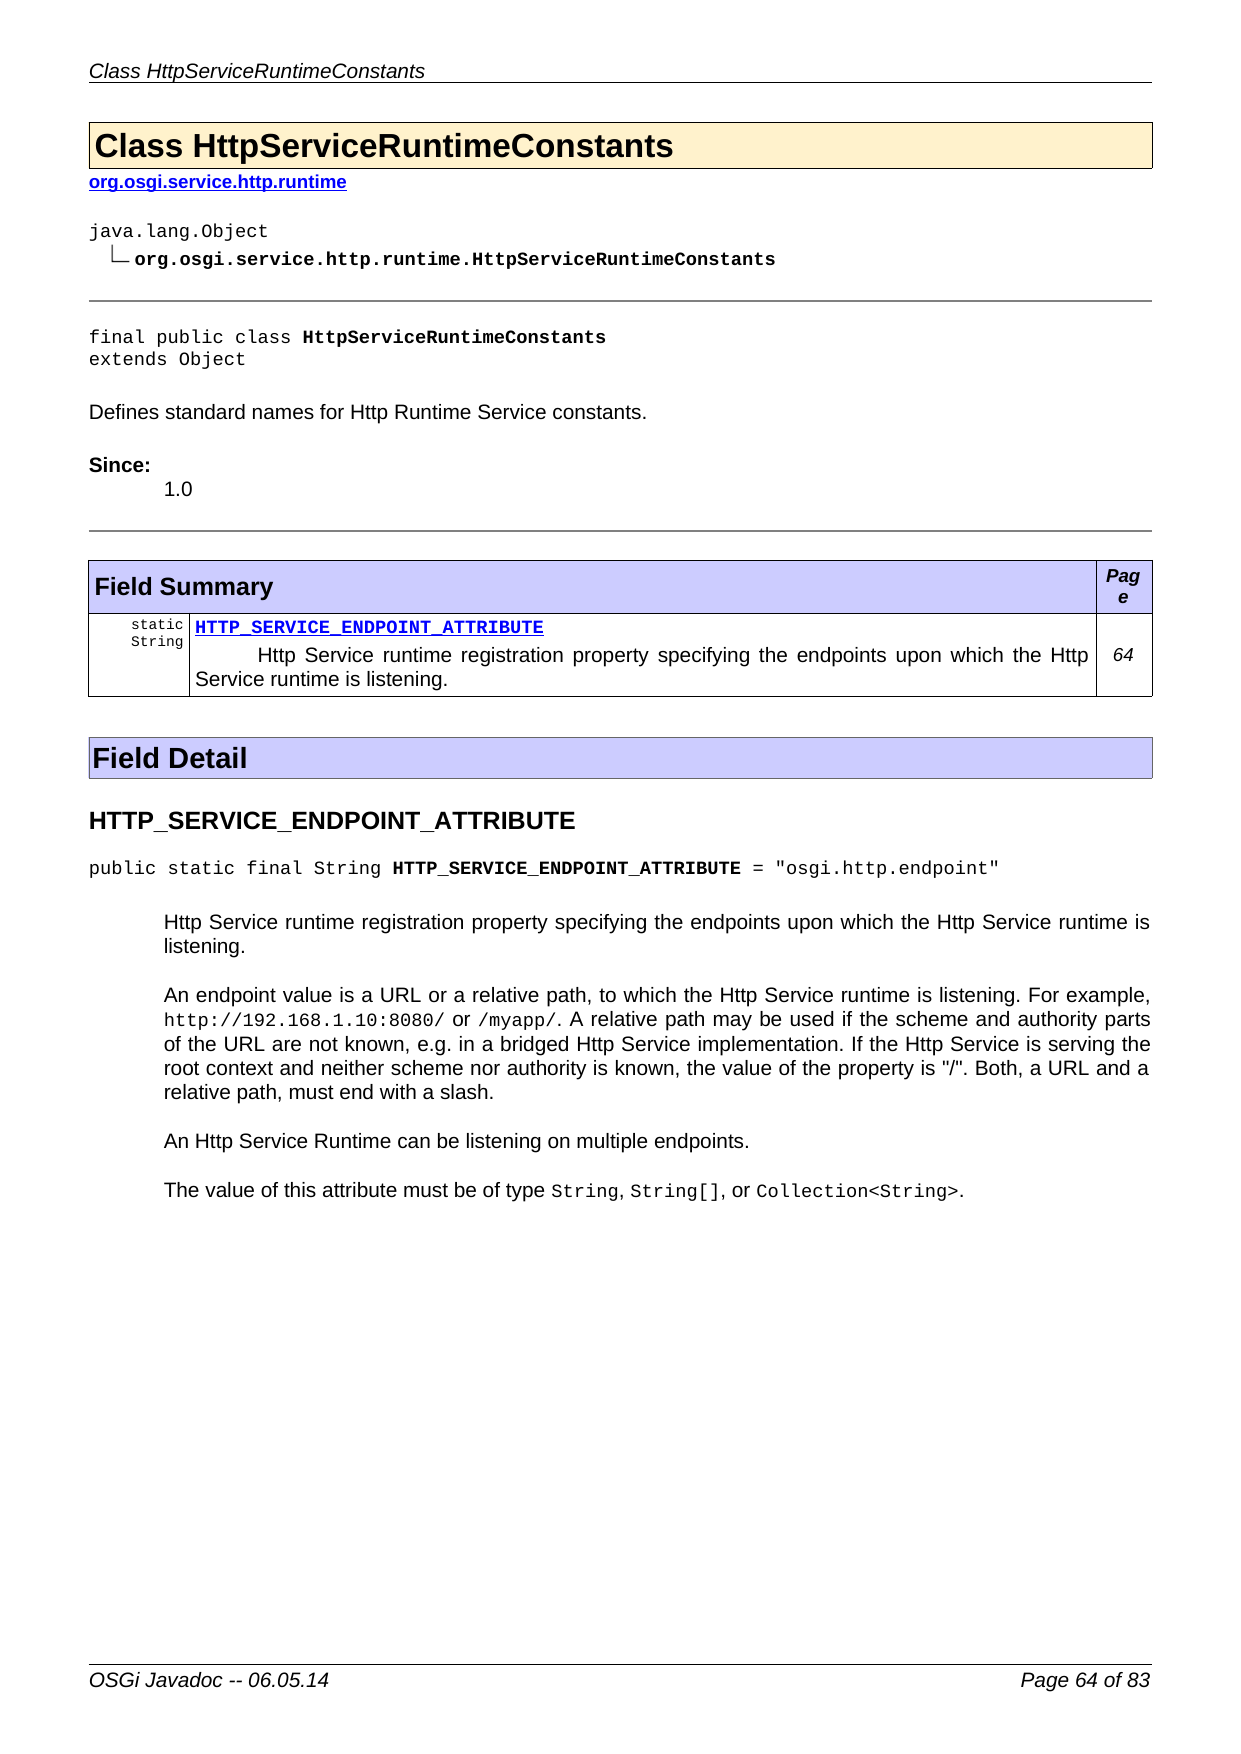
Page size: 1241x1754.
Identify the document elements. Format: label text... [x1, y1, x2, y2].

text extends Object [88, 349, 1152, 371]
text Since: [88, 453, 1152, 477]
text org.osgi.service.http.runtime [88, 171, 1152, 193]
subtitle Field Detail [90, 738, 1152, 778]
text An endpoint value is a URL or a relative path, to which the Http Service runtime is listening. For example, http://192.168.1.10:8080/ or /myapp/. A relative path may be used if the scheme and authority parts of the URL are not known, e.g. in a bridged Http Service implementation. If the Http Service is serving the root context and neither scheme nor authority is known, the value of the property is "/". Both, a URL and a relative path, must end with a slash. [163, 982, 1152, 1103]
text The value of this attribute must be of type String, String[], or Collection<String>. [163, 1177, 1152, 1203]
subtitle Class HttpServiceRuntimeConstants [90, 123, 1152, 168]
table_header Field Summary [89, 561, 1096, 613]
text public static final String HTTP_SERVICE_ENDPOINT_ATTRIBUTE = "osgi.http.endpoint" [88, 859, 1152, 880]
subtitle HTTP_SERVICE_ENDPOINT_ATTRIBUTE [88, 806, 1152, 835]
text 1.0 [163, 477, 1152, 501]
text org.osgi.service.http.runtime.HttpServiceRuntimeConstants [88, 243, 1152, 271]
table_header Page [1097, 561, 1152, 613]
text Defines standard names for Http Runtime Service constants. [88, 400, 1152, 424]
text final public class HttpServiceRuntimeConstants [88, 328, 1152, 349]
table_cell HTTP_SERVICE_ENDPOINT_ATTRIBUTE Http Service runtime registration property specifying the endpoints upon which the Http Service runtime is listening. [190, 614, 1096, 696]
table_cell static String [89, 614, 189, 696]
picture [111, 243, 135, 266]
text java.lang.Object [88, 222, 1152, 243]
table_cell [1097, 614, 1152, 696]
text Http Service runtime registration property specifying the endpoints upon which the Http Service runtime is listening. [163, 909, 1152, 957]
text An Http Service Runtime can be listening on multiple endpoints. [163, 1128, 1152, 1152]
